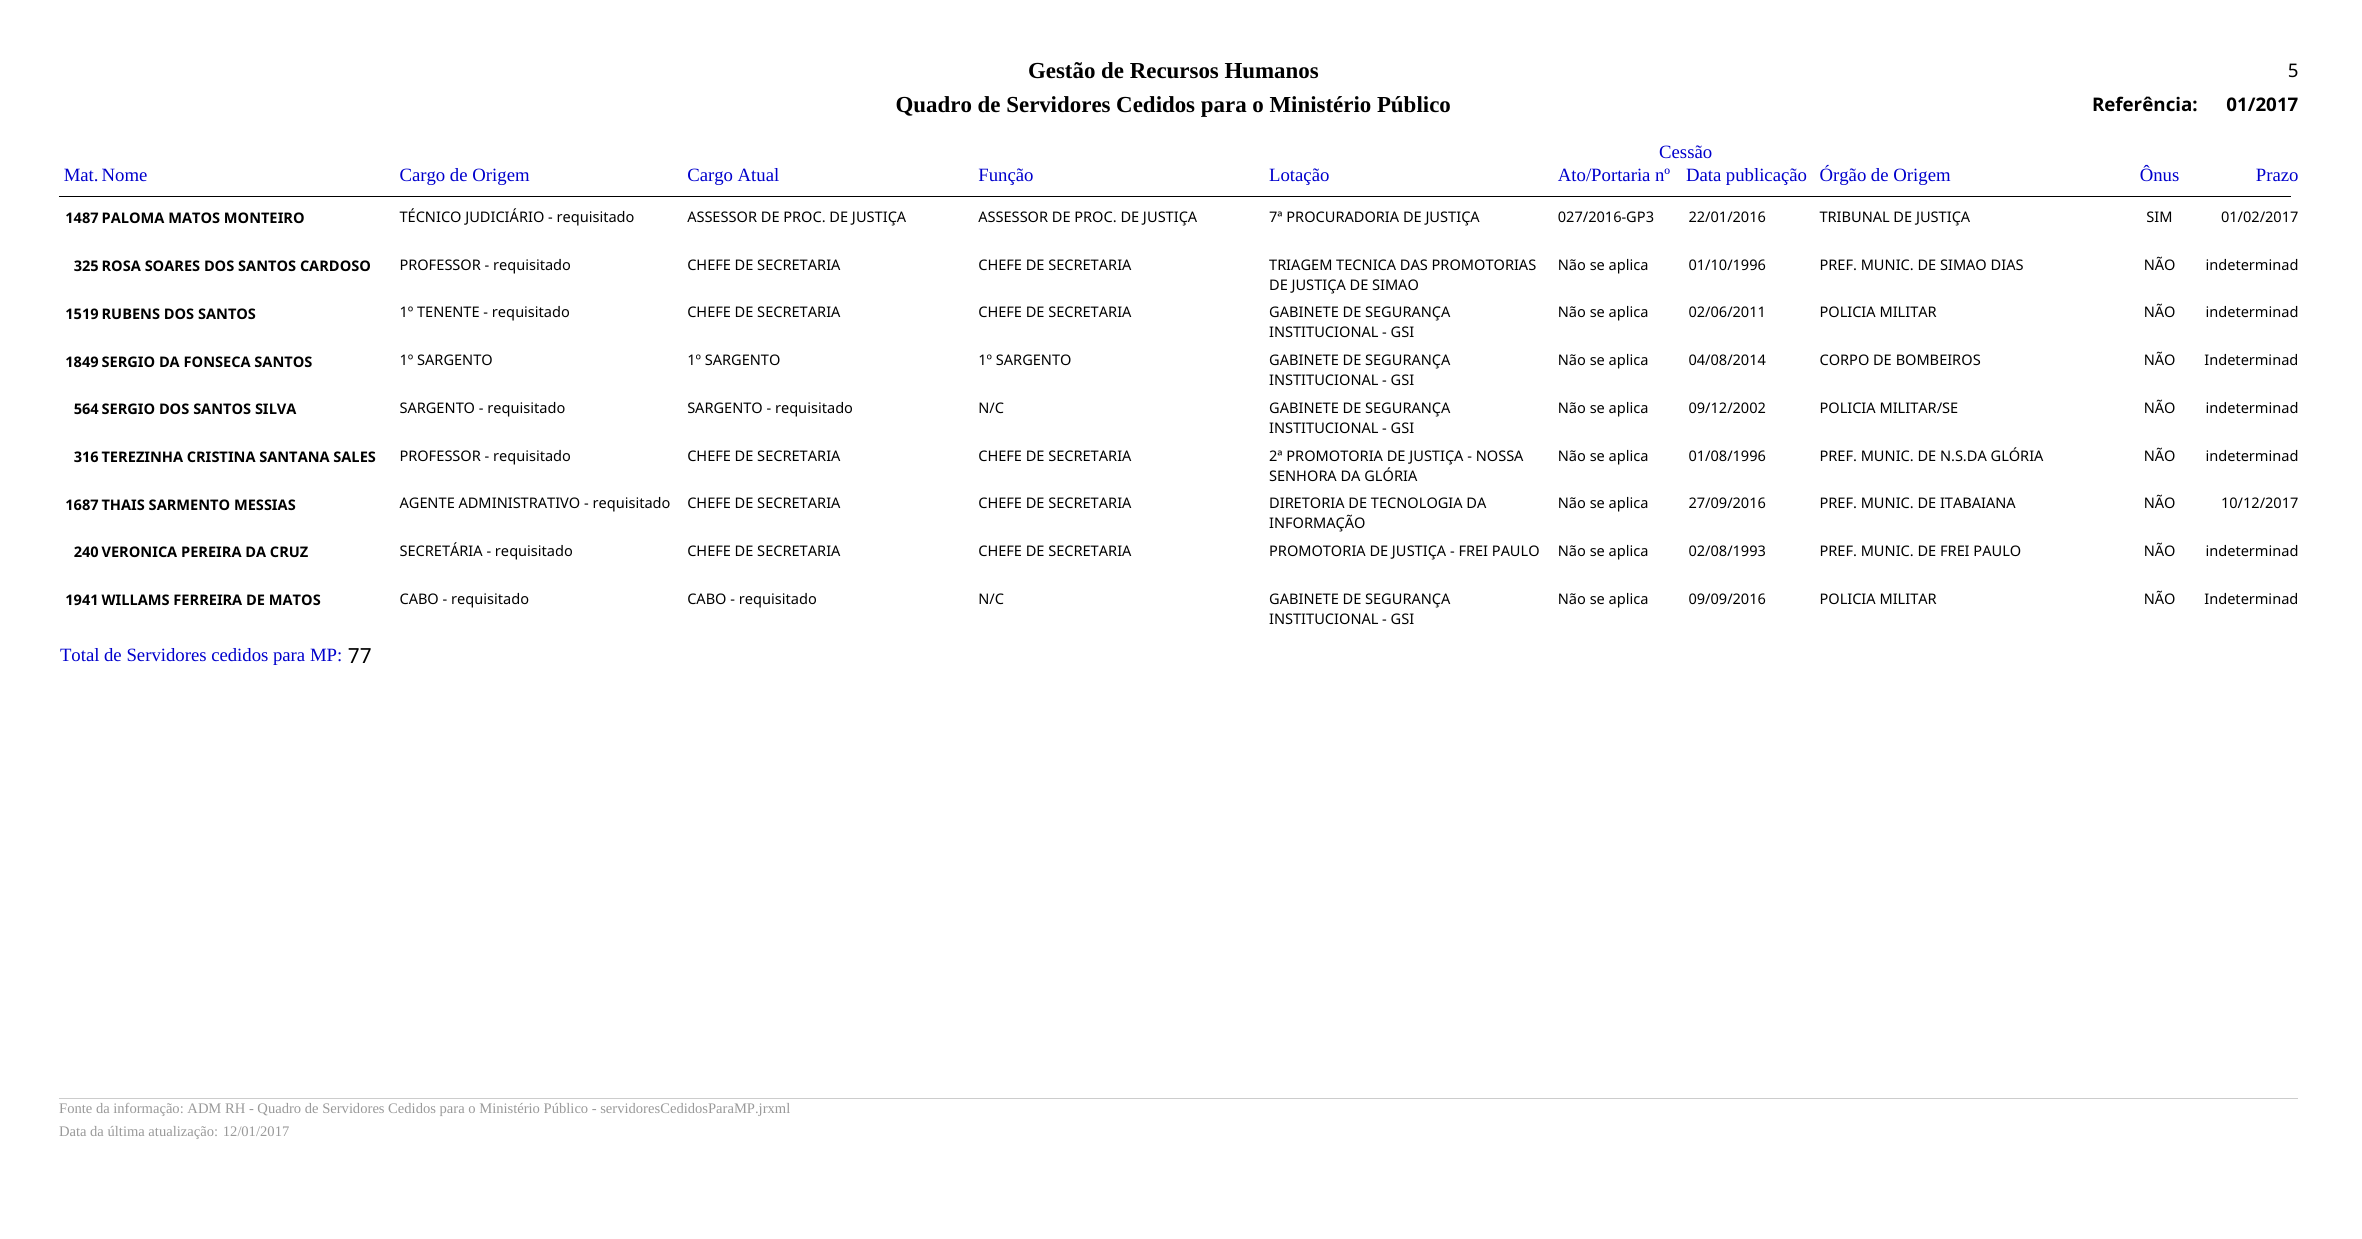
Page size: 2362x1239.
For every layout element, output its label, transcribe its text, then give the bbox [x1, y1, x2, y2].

table_cell SERGIO DA FONSECA SANTOS [101, 351, 393, 396]
table_cell [970, 590, 978, 612]
table_cell [2298, 164, 2361, 193]
table_cell [1552, 399, 1558, 422]
table_cell [2298, 426, 2361, 442]
table_cell [2298, 235, 2361, 252]
table_header 1º SARGENTO [687, 350, 970, 396]
table_cell [12, 618, 98, 635]
table_cell [1552, 351, 1558, 374]
table_cell [2298, 57, 2361, 84]
table_cell ROSA SOARES DOS SANTOS CARDOSO [101, 256, 393, 301]
table_cell [12, 255, 98, 301]
table_header Indeterminad [2200, 350, 2298, 378]
table_cell [2200, 474, 2298, 492]
table_cell [970, 542, 978, 565]
table_cell 1487 [12, 208, 98, 237]
table_cell [1684, 521, 1688, 538]
table_header SARGENTO - requisitado [399, 398, 681, 444]
table_cell [393, 474, 399, 490]
table_cell [970, 235, 978, 252]
table_cell [12, 398, 98, 444]
table_cell [1813, 256, 1819, 278]
table_header TÉCNICO JUDICIÁRIO - requisitado [399, 207, 681, 253]
table_cell 1687 [12, 495, 98, 523]
table_cell [2119, 350, 2200, 396]
table_cell Quadro de Servidores Cedidos para o Ministério Público [345, 91, 2001, 124]
table_cell [399, 302, 681, 348]
table_cell [1261, 474, 1269, 490]
table_cell [1813, 474, 1819, 490]
table_cell [1684, 331, 1688, 347]
table_cell [499, 644, 2361, 671]
table_cell [1552, 208, 1558, 231]
table_cell RUBENS DOS SANTOS [101, 304, 393, 349]
table_header Não se aplica [1558, 255, 1683, 282]
table_cell [0, 635, 2361, 641]
table_cell [681, 495, 687, 517]
table_header 01/02/2017 [2200, 207, 2298, 235]
table_cell [681, 426, 687, 442]
table_cell VERONICA PEREIRA DA CRUZ [101, 542, 393, 587]
table_cell SERGIO DOS SANTOS SILVA [101, 399, 393, 444]
table_cell [681, 164, 687, 193]
table_cell [681, 399, 687, 422]
table_cell [970, 164, 978, 193]
table_header 1º SARGENTO [399, 350, 681, 396]
table_cell [681, 208, 687, 231]
table_cell [0, 304, 12, 326]
table_cell [687, 398, 970, 444]
table_cell [399, 350, 681, 396]
table_cell [1552, 426, 1558, 442]
table_cell [1813, 208, 1819, 231]
table_cell Prazo [2200, 164, 2298, 193]
table_cell [2298, 1098, 2361, 1122]
table_cell [1813, 569, 1819, 586]
table_cell [1684, 590, 1688, 612]
table_header CHEFE DE SECRETARIA [687, 302, 970, 349]
table_cell [1552, 331, 1558, 347]
table_header CHEFE DE SECRETARIA [687, 255, 970, 301]
table_cell [1261, 426, 1269, 442]
table_cell [399, 255, 681, 301]
table_header CHEFE DE SECRETARIA [687, 541, 970, 587]
table_cell [687, 350, 970, 396]
table_cell [399, 398, 681, 444]
table_cell [2298, 447, 2361, 469]
table_cell [1261, 569, 1269, 586]
table_cell [681, 331, 687, 347]
table_cell [1552, 569, 1558, 586]
table_cell [393, 569, 399, 586]
table_cell [1261, 331, 1269, 347]
table_header NÃO [2119, 541, 2200, 565]
table_cell [970, 304, 978, 326]
table_header CHEFE DE SECRETARIA [978, 302, 1261, 349]
table_header N/C [978, 589, 1261, 635]
table_cell [0, 495, 12, 517]
table_header 02/06/2011 [1688, 302, 1813, 326]
table_cell [0, 644, 15, 671]
table_cell [2119, 398, 2200, 444]
table_header Não se aplica [1558, 302, 1683, 329]
table_cell [0, 85, 2361, 91]
table_cell [2200, 350, 2298, 396]
table_cell [0, 256, 12, 278]
table_cell [377, 1122, 2361, 1146]
table_cell [1813, 399, 1819, 422]
table_cell [2298, 304, 2361, 326]
table_cell [0, 378, 12, 395]
table_header CHEFE DE SECRETARIA [687, 445, 970, 492]
table_cell [1552, 590, 1558, 612]
table_header GABINETE DE SEGURANÇA INSTITUCIONAL - GSI [1269, 398, 1552, 444]
table_cell [2298, 590, 2361, 612]
table_cell [0, 521, 12, 538]
table_header NÃO [2119, 445, 2200, 469]
table_cell [1558, 207, 1683, 253]
table_cell Órgão de Origem [1819, 164, 2119, 193]
table_header ASSESSOR DE PROC. DE JUSTIÇA [978, 207, 1261, 253]
table_cell [1684, 256, 1688, 278]
table_cell [970, 495, 978, 517]
table_cell [0, 1098, 59, 1122]
table_header 01/10/1996 [1688, 255, 1813, 278]
table_header 09/12/2002 [1688, 398, 1813, 422]
table_cell [970, 399, 978, 422]
table_cell [1261, 542, 1269, 565]
table_cell [393, 495, 399, 517]
table_cell [2298, 521, 2361, 538]
table_cell [1688, 255, 1813, 301]
table_header GABINETE DE SEGURANÇA INSTITUCIONAL - GSI [1269, 302, 1552, 349]
table_cell [101, 350, 393, 396]
table_header CHEFE DE SECRETARIA [687, 493, 970, 539]
table_cell [1552, 283, 1558, 299]
table_cell [393, 164, 399, 193]
table_header AGENTE ADMINISTRATIVO - requisitado [399, 493, 681, 539]
table_header PROFESSOR - requisitado [399, 445, 681, 492]
table_cell [2119, 255, 2200, 301]
table_cell [970, 378, 978, 395]
table_header 7ª PROCURADORIA DE JUSTIÇA [1269, 207, 1552, 253]
table_cell [1684, 569, 1688, 586]
table_cell [978, 302, 1261, 348]
table_cell [12, 475, 98, 492]
table_cell [687, 302, 970, 348]
table_cell [1269, 302, 1552, 348]
table_cell [970, 331, 978, 347]
table_cell Total de Servidores cedidos para MP: [15, 644, 342, 674]
table_cell [0, 125, 2361, 141]
table_cell 1519 [12, 304, 98, 332]
table_header NÃO [2119, 398, 2200, 422]
table_cell [393, 426, 399, 442]
table_cell [1684, 447, 1688, 469]
table_header DIRETORIA DE TECNOLOGIA DA INFORMAÇÃO [1269, 493, 1552, 539]
table_cell [393, 331, 399, 347]
table_cell [1261, 208, 1269, 231]
table_cell [393, 378, 399, 395]
table_cell [1813, 542, 1819, 565]
table_cell Fonte da informação: ADM RH - Quadro de Servidores Cedidos para o Ministério Público - servidoresCedidosParaMP.jrxml [59, 1099, 2298, 1122]
table_cell [1558, 472, 1683, 492]
table_header 27/09/2016 [1688, 493, 1813, 517]
table_header 77 [348, 641, 499, 671]
table_cell [101, 302, 393, 348]
table_cell [1813, 235, 1819, 252]
table_cell Cargo de Origem [399, 164, 681, 193]
table_cell [970, 569, 978, 586]
table_header indeterminad [2200, 255, 2298, 283]
table_cell [2298, 91, 2361, 124]
table_cell [1269, 207, 1552, 253]
table_cell Gestão de Recursos Humanos [345, 57, 2001, 85]
table_header Não se aplica [1558, 350, 1683, 377]
table_cell [1813, 426, 1819, 442]
table_cell [12, 523, 98, 539]
table_cell [101, 255, 393, 301]
table_header CHEFE DE SECRETARIA [978, 541, 1261, 587]
table_cell Cessão [1555, 141, 1816, 163]
table_cell [2119, 517, 2200, 539]
table_cell [393, 351, 399, 374]
table_cell [393, 304, 399, 326]
table_cell [0, 208, 12, 231]
table_cell TEREZINHA CRISTINA SANTANA SALES [101, 447, 393, 492]
table_cell [1816, 141, 2361, 163]
table_header 22/01/2016 [1688, 207, 1813, 231]
table_header Indeterminad [2200, 589, 2298, 617]
table_header NÃO [2119, 350, 2200, 374]
table_header GABINETE DE SEGURANÇA INSTITUCIONAL - GSI [1269, 350, 1552, 396]
table_cell [1684, 208, 1688, 231]
table_header PREF. MUNIC. DE SIMAO DIAS [1819, 255, 2119, 301]
table_header PREF. MUNIC. DE FREI PAULO [1819, 541, 2119, 587]
table_cell [2298, 351, 2361, 374]
table_cell 564 [12, 399, 98, 428]
table_cell [12, 302, 98, 348]
table_cell [0, 590, 12, 612]
table_cell [681, 521, 687, 538]
table_cell [0, 91, 345, 124]
table_cell THAIS SARMENTO MESSIAS [101, 495, 393, 539]
table_cell [681, 617, 687, 633]
table_cell [0, 447, 12, 469]
table_cell [681, 304, 687, 326]
table_cell [687, 255, 970, 301]
table_cell [0, 283, 12, 299]
table_cell [970, 351, 978, 374]
table_cell [2298, 569, 2361, 586]
table_header PROMOTORIA DE JUSTIÇA - FREI PAULO [1269, 541, 1552, 587]
table_cell [1684, 542, 1688, 565]
table_cell WILLAMS FERREIRA DE MATOS [101, 590, 393, 635]
table_cell [1684, 378, 1688, 395]
table_cell [681, 378, 687, 395]
table_cell [393, 208, 399, 231]
table_cell [1261, 447, 1269, 469]
table_cell Data publicação [1686, 164, 1811, 193]
table_cell [0, 399, 12, 422]
table_cell [1819, 207, 2119, 253]
table_cell Cargo Atual [687, 164, 970, 193]
table_cell [1684, 351, 1688, 374]
table_cell [2119, 612, 2200, 635]
table_cell [978, 207, 1261, 253]
table_header indeterminad [2200, 445, 2298, 474]
table_cell [393, 447, 399, 469]
table_cell [1261, 304, 1269, 326]
table_cell [970, 283, 978, 299]
table_header indeterminad [2200, 398, 2298, 426]
table_cell [2001, 57, 2143, 84]
table_cell [399, 207, 681, 253]
table_cell [2119, 565, 2200, 587]
table_cell [970, 474, 978, 490]
table_cell [1813, 590, 1819, 612]
table_header PROFESSOR - requisitado [399, 255, 681, 301]
table_cell [1684, 426, 1688, 442]
table_cell [342, 644, 348, 671]
table_header Não se aplica [1558, 445, 1683, 472]
table_cell [1558, 568, 1683, 587]
table_cell [681, 283, 687, 299]
table_cell [978, 350, 1261, 396]
table_cell [1813, 304, 1819, 326]
table_cell [1684, 283, 1688, 299]
table_cell [970, 447, 978, 469]
table_cell [2200, 302, 2298, 348]
table_cell 12/01/2017 [223, 1122, 377, 1146]
table_cell [681, 447, 687, 469]
table_header CHEFE DE SECRETARIA [978, 493, 1261, 539]
table_cell 316 [12, 447, 98, 475]
table_cell [1813, 331, 1819, 347]
table_cell [101, 207, 393, 253]
table_cell [2200, 617, 2298, 635]
table_cell [970, 617, 978, 633]
table_cell [0, 542, 12, 565]
table_cell [393, 542, 399, 565]
table_header 1º TENENTE - requisitado [399, 302, 681, 349]
table_header POLICIA MILITAR [1819, 589, 2119, 635]
table_cell [1684, 304, 1688, 326]
table_cell [2298, 378, 2361, 395]
table_header NÃO [2119, 589, 2200, 612]
table_header 04/08/2014 [1688, 350, 1813, 374]
table_cell [1819, 255, 2119, 301]
table_cell [2298, 399, 2361, 422]
table_cell [2119, 469, 2200, 492]
table_cell Ato/Portaria nº [1558, 164, 1686, 193]
table_cell [12, 207, 98, 253]
table_header CABO - requisitado [399, 589, 681, 635]
table_cell [1684, 474, 1688, 490]
table_cell 01/2017 [2200, 91, 2298, 124]
table_cell [2200, 255, 2298, 301]
table_cell Ônus [2119, 164, 2200, 193]
table_header N/C [978, 398, 1261, 444]
table_cell [1688, 398, 1813, 444]
table_cell [1269, 398, 1552, 444]
table_cell [1261, 351, 1269, 374]
table_cell [1813, 521, 1819, 538]
table_cell [1261, 399, 1269, 422]
table_header GABINETE DE SEGURANÇA INSTITUCIONAL - GSI [1269, 589, 1552, 635]
table_cell 1849 [12, 351, 98, 380]
table_cell [393, 256, 399, 278]
table_cell [1261, 235, 1269, 252]
table_cell [1819, 398, 2119, 444]
table_cell [1813, 495, 1819, 517]
table_cell [0, 331, 12, 347]
table_cell [1558, 255, 1683, 301]
table_cell [393, 590, 399, 612]
table_cell [2298, 617, 2361, 633]
table_header 027/2016-GP3 [1558, 207, 1683, 234]
table_cell [393, 399, 399, 422]
table_cell 5 [2143, 57, 2298, 84]
table_cell [12, 571, 98, 587]
table_cell [1552, 617, 1558, 633]
table_header CABO - requisitado [687, 589, 970, 635]
table_cell [393, 521, 399, 538]
table_cell [1684, 495, 1688, 517]
table_cell [970, 208, 978, 231]
table_cell [1261, 617, 1269, 633]
table_cell [681, 542, 687, 565]
table_cell Referência: [2004, 91, 2197, 124]
table_cell [1261, 495, 1269, 517]
table_cell [2298, 256, 2361, 278]
table_header NÃO [2119, 493, 2200, 517]
table_cell [1688, 469, 1813, 492]
table_header TRIAGEM TECNICA DAS PROMOTORIAS DE JUSTIÇA DE SIMAO [1269, 255, 1552, 301]
table_cell [1813, 283, 1819, 299]
table_header SECRETÁRIA - requisitado [399, 541, 681, 587]
table_cell [1552, 521, 1558, 538]
table_header Não se aplica [1558, 541, 1683, 568]
table_cell [1558, 398, 1683, 444]
table_cell [0, 164, 29, 193]
table_cell [2200, 207, 2298, 253]
table_cell [687, 207, 970, 253]
table_cell [1552, 164, 1558, 193]
table_cell [1552, 235, 1558, 252]
table_cell [1688, 612, 1813, 635]
table_header ASSESSOR DE PROC. DE JUSTIÇA [687, 207, 970, 253]
table_cell [1684, 617, 1688, 633]
table_cell [1688, 350, 1813, 396]
table_cell Data da última atualização: [59, 1122, 223, 1146]
table_cell [12, 350, 98, 396]
table_cell [0, 235, 12, 252]
table_header 02/08/1993 [1688, 541, 1813, 565]
table_cell [2119, 302, 2200, 348]
table_cell [970, 256, 978, 278]
table_cell [2200, 569, 2298, 587]
table_cell [2200, 398, 2298, 444]
table_cell [970, 426, 978, 442]
table_cell Nome [101, 164, 393, 193]
table_cell [1552, 495, 1558, 517]
table_cell [2298, 542, 2361, 565]
table_cell [1684, 235, 1688, 252]
table_cell [1558, 616, 1683, 635]
table_header Não se aplica [1558, 493, 1683, 520]
table_cell [978, 398, 1261, 444]
table_cell [1813, 617, 1819, 633]
table_header Não se aplica [1558, 589, 1683, 616]
table_cell [393, 283, 399, 299]
table_cell [0, 674, 2361, 1098]
table_cell [681, 474, 687, 490]
table_cell [0, 569, 12, 586]
table_cell [2298, 208, 2361, 231]
table_cell [1819, 302, 2119, 348]
table_cell [1552, 256, 1558, 278]
table_header POLICIA MILITAR [1819, 302, 2119, 349]
table_header POLICIA MILITAR/SE [1819, 398, 2119, 444]
table_header 1º SARGENTO [978, 350, 1261, 396]
table_cell [2298, 283, 2361, 299]
table_cell [0, 198, 2361, 207]
table_cell [978, 255, 1261, 301]
table_cell [1558, 350, 1683, 396]
table_cell [1558, 520, 1683, 539]
table_cell [0, 474, 12, 490]
table_cell [681, 235, 687, 252]
table_header PREF. MUNIC. DE N.S.DA GLÓRIA [1819, 445, 2119, 492]
table_cell [0, 351, 12, 374]
table_cell [2298, 331, 2361, 347]
table_cell [1813, 447, 1819, 469]
table_header CHEFE DE SECRETARIA [978, 445, 1261, 492]
table_cell [1688, 207, 1813, 253]
table_header SARGENTO - requisitado [687, 398, 970, 444]
table_cell 1941 [12, 590, 98, 618]
table_header 01/08/1996 [1688, 445, 1813, 469]
table_cell [1269, 255, 1552, 301]
table_cell [0, 141, 1555, 163]
table_cell [1261, 521, 1269, 538]
table_header indeterminad [2200, 541, 2298, 569]
table_header TRIBUNAL DE JUSTIÇA [1819, 207, 2119, 253]
table_cell [681, 256, 687, 278]
table_cell [1261, 283, 1269, 299]
table_cell [1261, 590, 1269, 612]
table_cell [1552, 542, 1558, 565]
table_cell [681, 569, 687, 586]
table_header Não se aplica [1558, 398, 1683, 425]
table_cell [1261, 378, 1269, 395]
table_cell [1261, 164, 1269, 193]
table_cell [101, 398, 393, 444]
table_cell [1684, 399, 1688, 422]
table_cell [2298, 474, 2361, 490]
table_header 09/09/2016 [1688, 589, 1813, 612]
table_cell [2298, 495, 2361, 517]
table_cell [1552, 474, 1558, 490]
table_cell [0, 57, 345, 84]
table_header [0, 0, 2361, 57]
table_cell [681, 590, 687, 612]
table_cell [0, 617, 12, 633]
table_cell [1552, 447, 1558, 469]
table_cell Lotação [1269, 164, 1552, 193]
table_cell [1688, 517, 1813, 539]
table_header NÃO [2119, 302, 2200, 326]
table_cell Mat. [29, 164, 98, 193]
table_header indeterminad [2200, 302, 2298, 331]
table_header SIM [2119, 207, 2200, 231]
table_cell [1811, 164, 1819, 193]
table_cell [1813, 351, 1819, 374]
table_cell [393, 235, 399, 252]
table_cell [1819, 350, 2119, 396]
table_cell [2200, 522, 2298, 539]
table_header CORPO DE BOMBEIROS [1819, 350, 2119, 396]
table_cell [0, 426, 12, 442]
table_cell [1269, 350, 1552, 396]
table_cell [1261, 256, 1269, 278]
table_cell [1552, 378, 1558, 395]
table_cell [1688, 302, 1813, 348]
table_cell [681, 351, 687, 374]
table_cell [2119, 207, 2200, 253]
table_cell PALOMA MATOS MONTEIRO [101, 208, 393, 253]
table_cell 325 [12, 256, 98, 284]
table_cell 240 [12, 542, 98, 571]
table_cell Função [978, 164, 1261, 193]
table_cell [0, 1122, 59, 1146]
table_header CHEFE DE SECRETARIA [978, 255, 1261, 301]
table_cell [1688, 565, 1813, 587]
table_header 2ª PROMOTORIA DE JUSTIÇA - NOSSA SENHORA DA GLÓRIA [1269, 445, 1552, 492]
table_cell [1813, 378, 1819, 395]
table_cell [1552, 304, 1558, 326]
table_cell [970, 521, 978, 538]
table_cell [1558, 302, 1683, 348]
table_header 10/12/2017 [2200, 493, 2298, 522]
table_header PREF. MUNIC. DE ITABAIANA [1819, 493, 2119, 539]
table_header NÃO [2119, 255, 2200, 278]
table_cell [393, 617, 399, 633]
